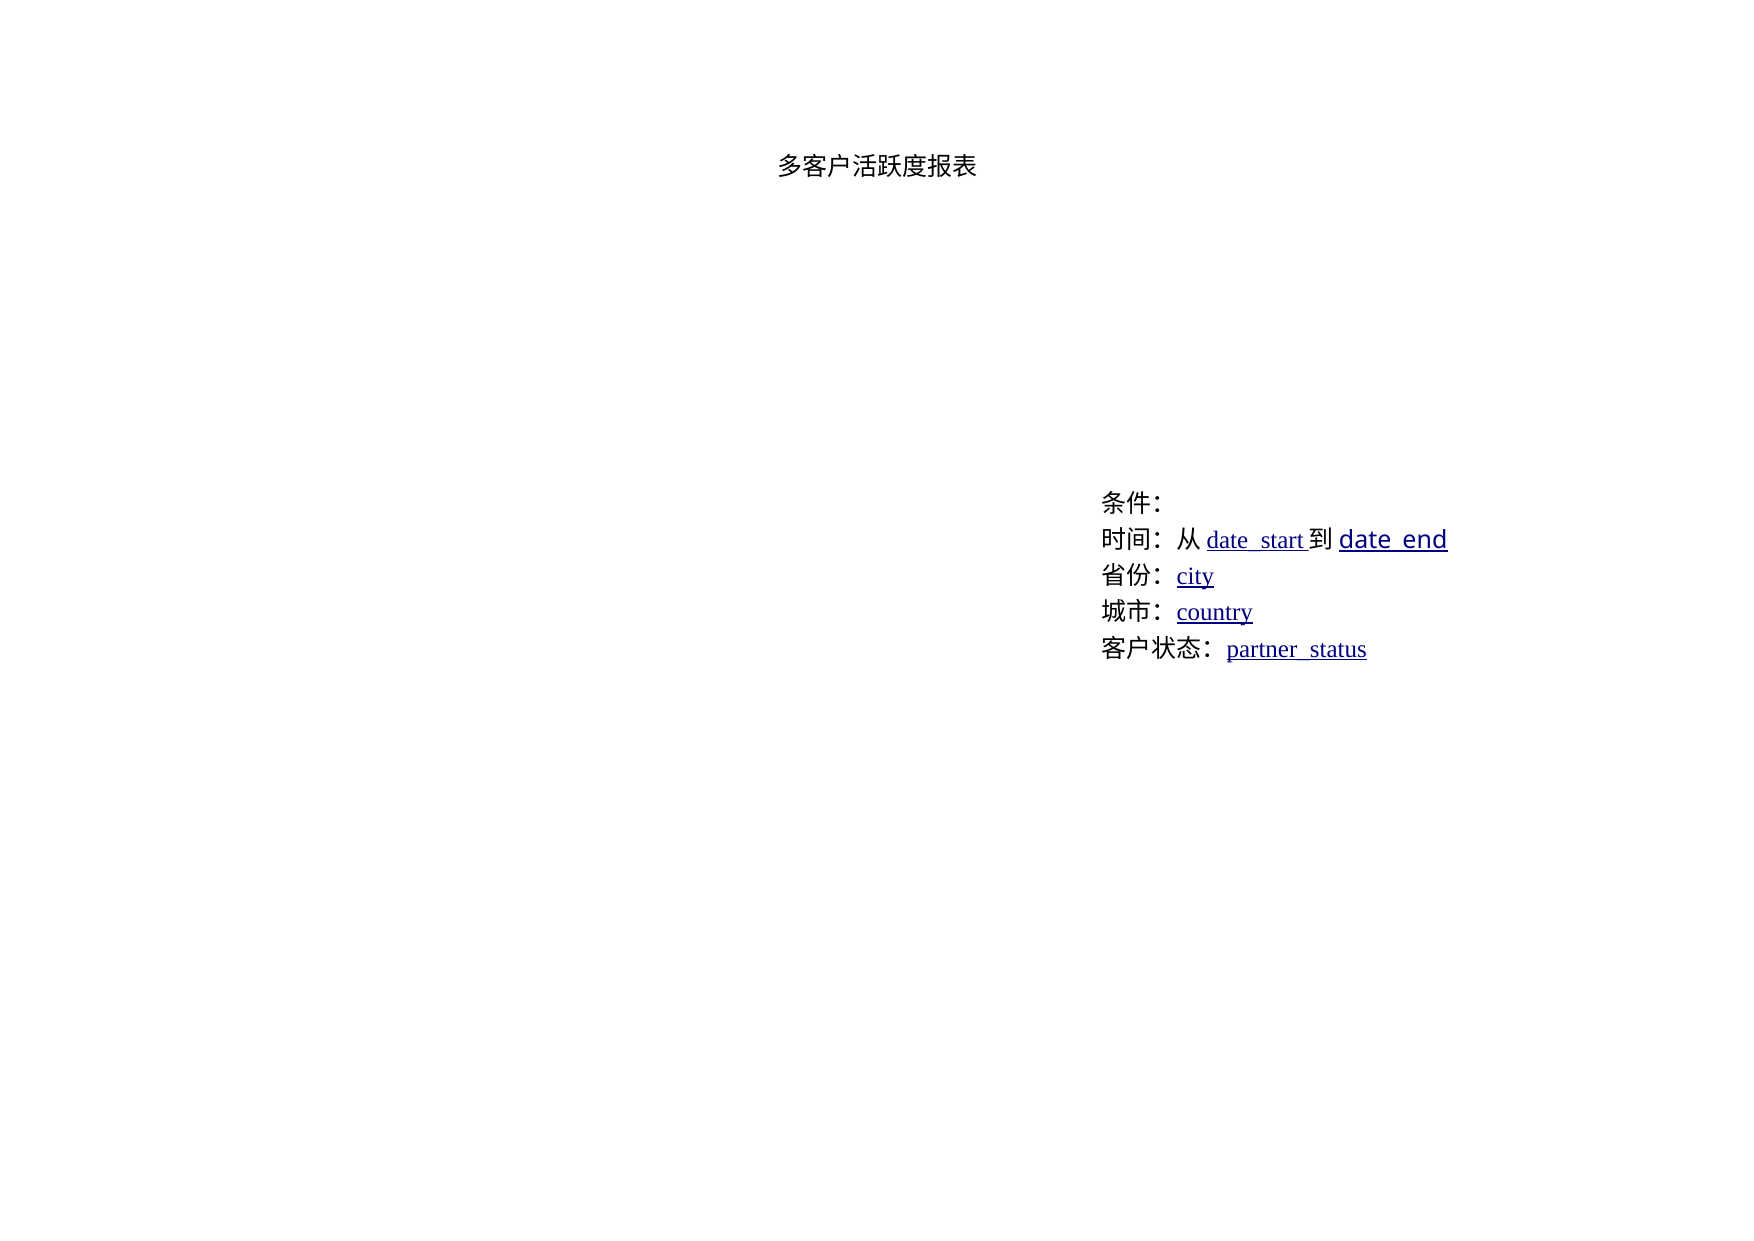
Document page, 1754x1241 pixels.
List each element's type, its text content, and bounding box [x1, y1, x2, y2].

table_header [118, 212, 1101, 936]
text 多客户活跃度报表 [118, 147, 1636, 183]
table_header 条件： 时间：从date_start到date_end 省份：city 城市：country 客户状态：partner_status [1101, 212, 1636, 936]
